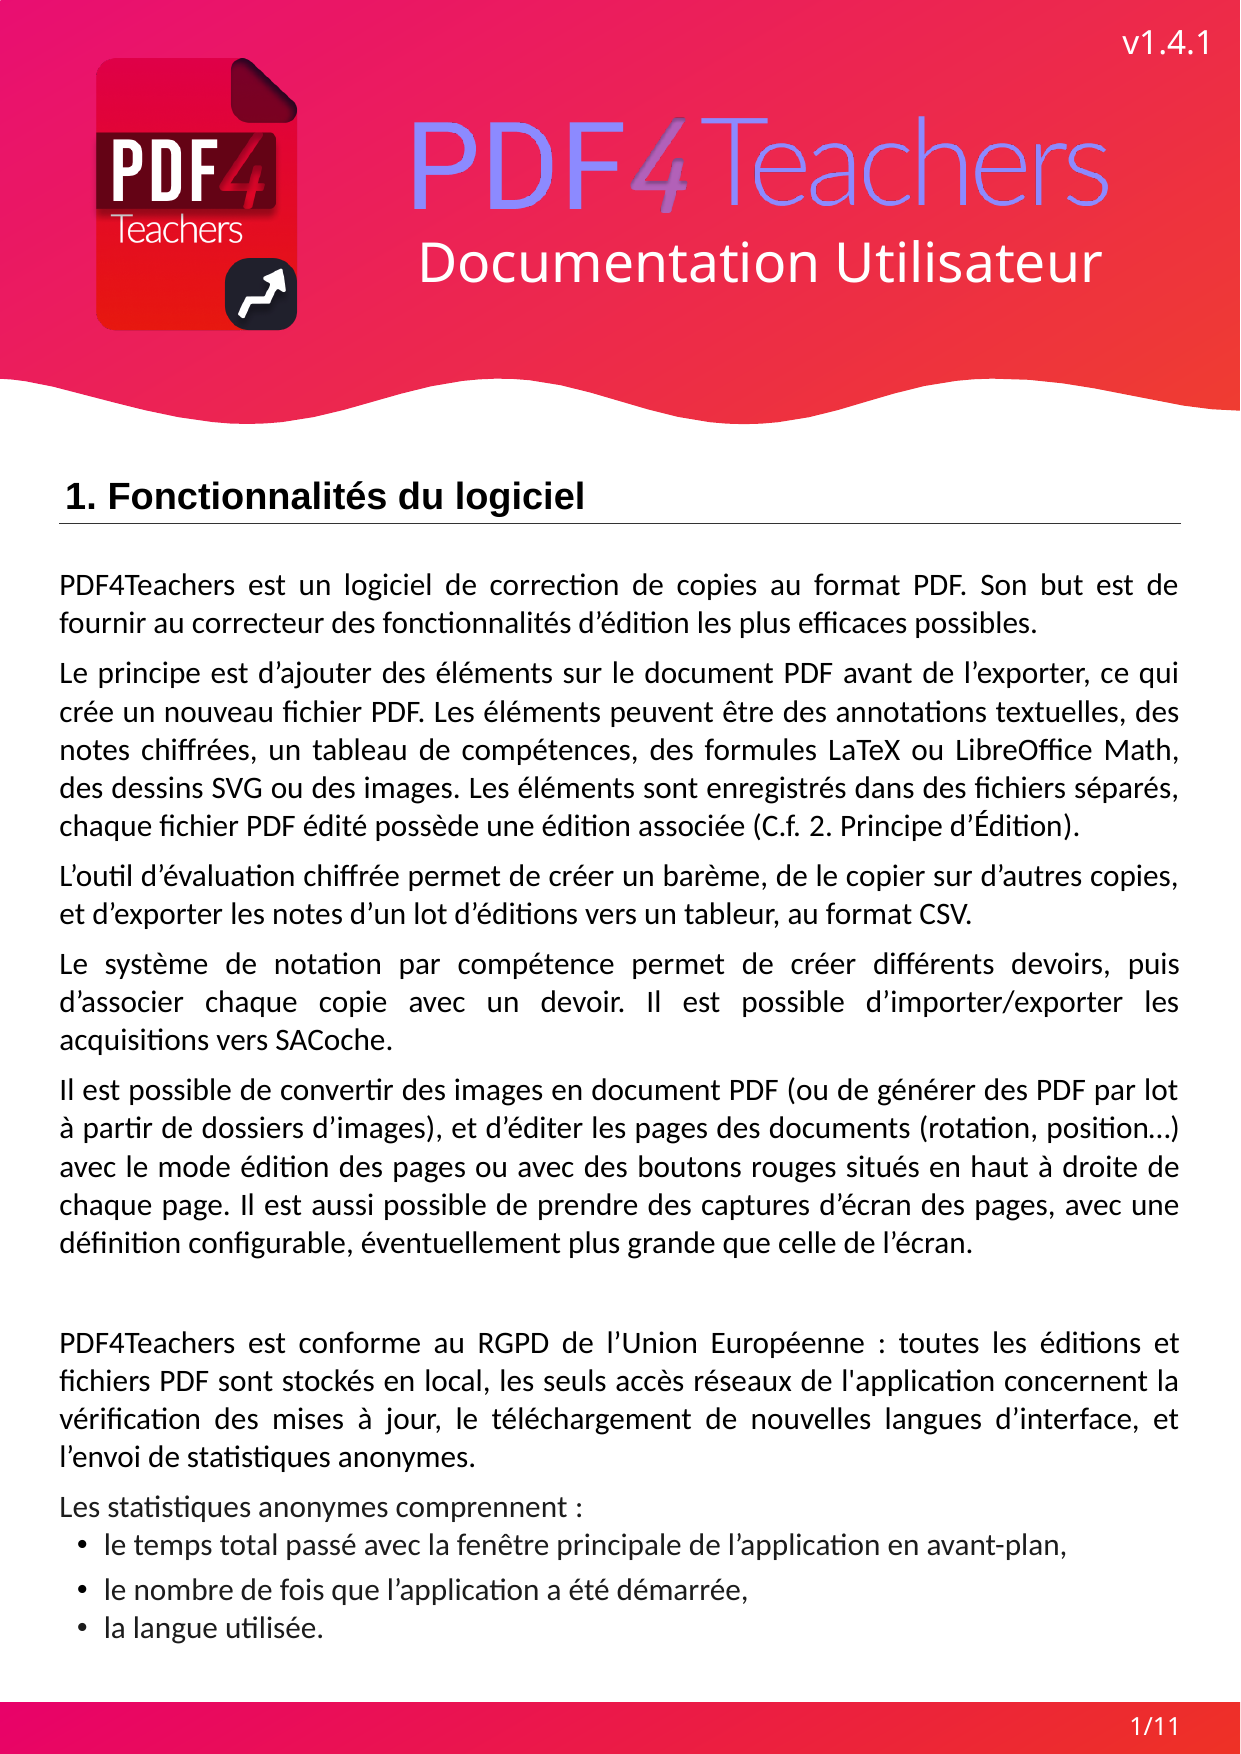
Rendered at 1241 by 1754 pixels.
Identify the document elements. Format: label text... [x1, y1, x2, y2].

list le temps total passé avec la fenêtre principale de l’application en avant-plan, [77, 1526, 1181, 1564]
text Le principe est d’ajouter des éléments sur le document PDF avant de l’exporter, ce qui crée un nouveau fichier PDF. Les éléments peuvent être des annotations textuelles, des notes chiffrées, un tableau de compétences, des formules LaTeX ou LibreOffice Math, des dessins SVG ou des images. Les éléments sont enregistrés dans des fichiers séparés, chaque fichier PDF édité possède une édition associée (C.f. 2. Principe d’Édition). [59, 654, 1181, 844]
list le nombre de fois que l’application a été démarrée, [77, 1569, 1181, 1608]
text PDF4Teachers est conforme au RGPD de l’Union Européenne : toutes les éditions et fichiers PDF sont stockés en local, les seuls accès réseaux de l'application concernent la vérification des mises à jour, le téléchargement de nouvelles langues d’interface, et l’envoi de statistiques anonymes. [59, 1323, 1181, 1476]
text Le système de notation par compétence permet de créer différents devoirs, puis d’associer chaque copie avec un devoir. Il est possible d’importer/exporter les acquisitions vers SACoche. [59, 944, 1181, 1059]
text PDF4Teachers est un logiciel de correction de copies au format PDF. Son but est de fournir au correcteur des fonctionnalités d’édition les plus efficaces possibles. [59, 566, 1181, 642]
picture [390, 107, 1129, 223]
text Il est possible de convertir des images en document PDF (ou de générer des PDF par lot à partir de dossiers d’images), et d’éditer les pages des documents (rotation, position…) avec le mode édition des pages ou avec des boutons rouges situés en haut à droite de chaque page. Il est aussi possible de prendre des captures d’écran des pages, avec une définition configurable, éventuellement plus grande que celle de l’écran. [59, 1071, 1181, 1261]
list la langue utilisée. [77, 1608, 1181, 1646]
subtitle Fonctionnalités du logiciel [59, 468, 1181, 523]
text L’outil d’évaluation chiffrée permet de créer un barème, de le copier sur d’autres copies, et d’exporter les notes d’un lot d’éditions vers un tableur, au format CSV. [59, 856, 1181, 932]
text Les statistiques anonymes comprennent : [59, 1487, 1181, 1526]
